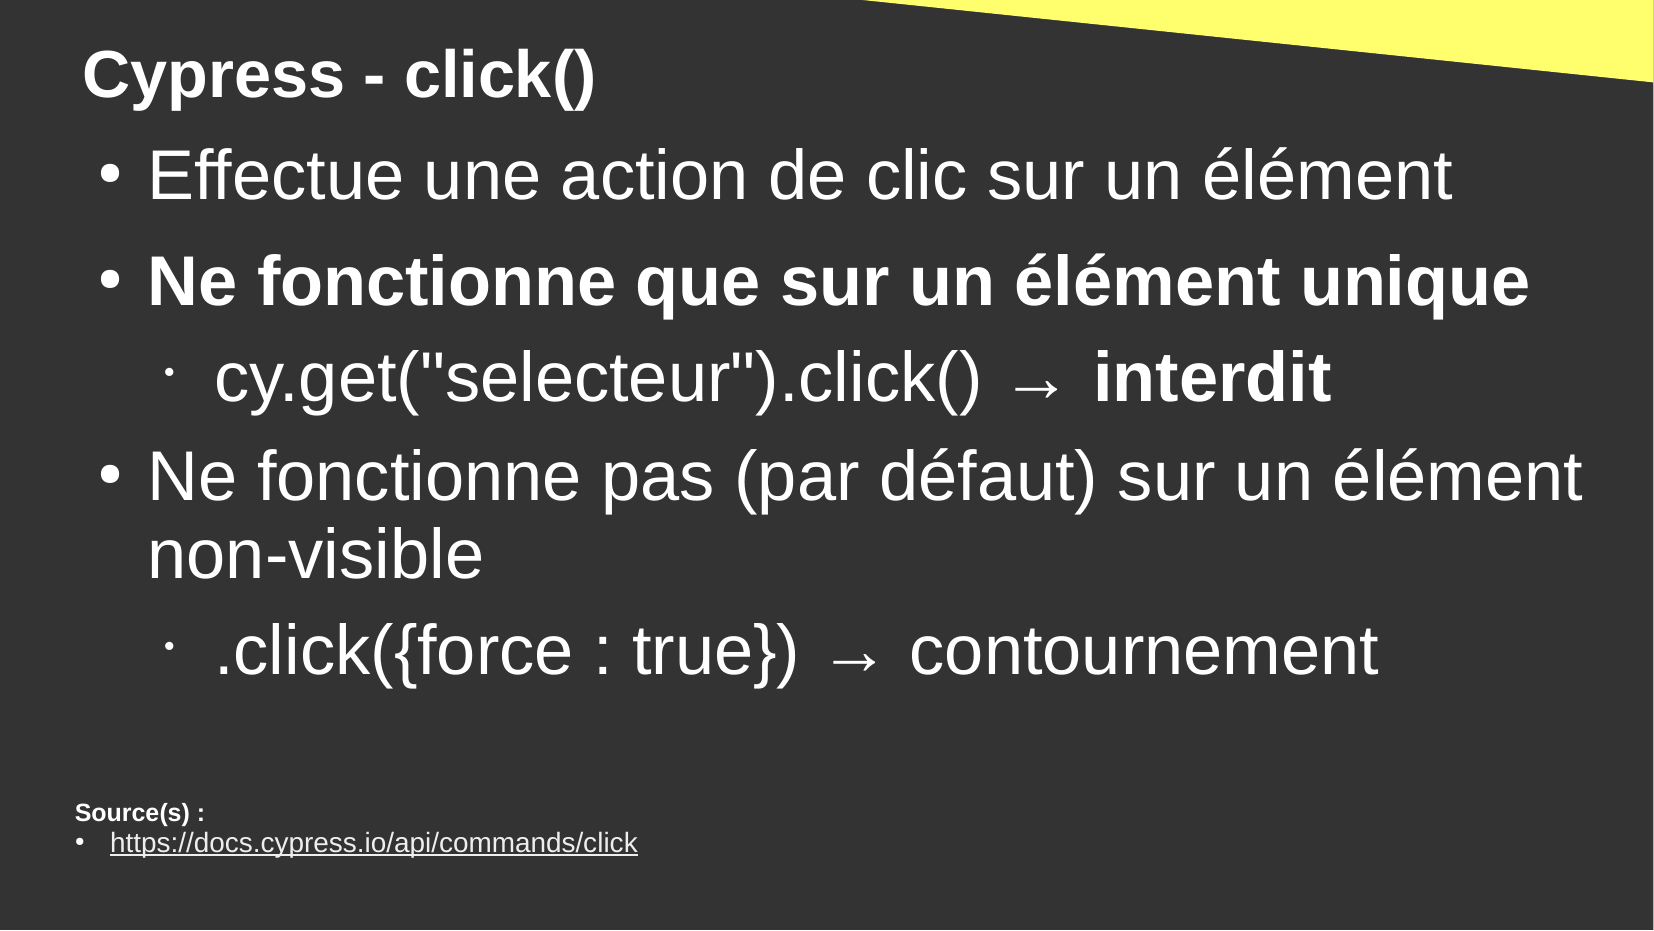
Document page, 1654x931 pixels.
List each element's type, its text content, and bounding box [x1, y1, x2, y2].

text_box [862, 0, 1654, 83]
text_box Source(s) : https://docs.cypress.io/api/commands/click [60, 791, 1546, 877]
list Effectue une action de clic sur un élément Ne fonctionne que sur un élément unique cy.get("selecteur").click() → interdit Ne fonctionne pas (par défaut) sur un élément non-visible .click({force : true}) → contournement [80, 135, 1619, 697]
title Cypress - click() [82, 37, 799, 114]
